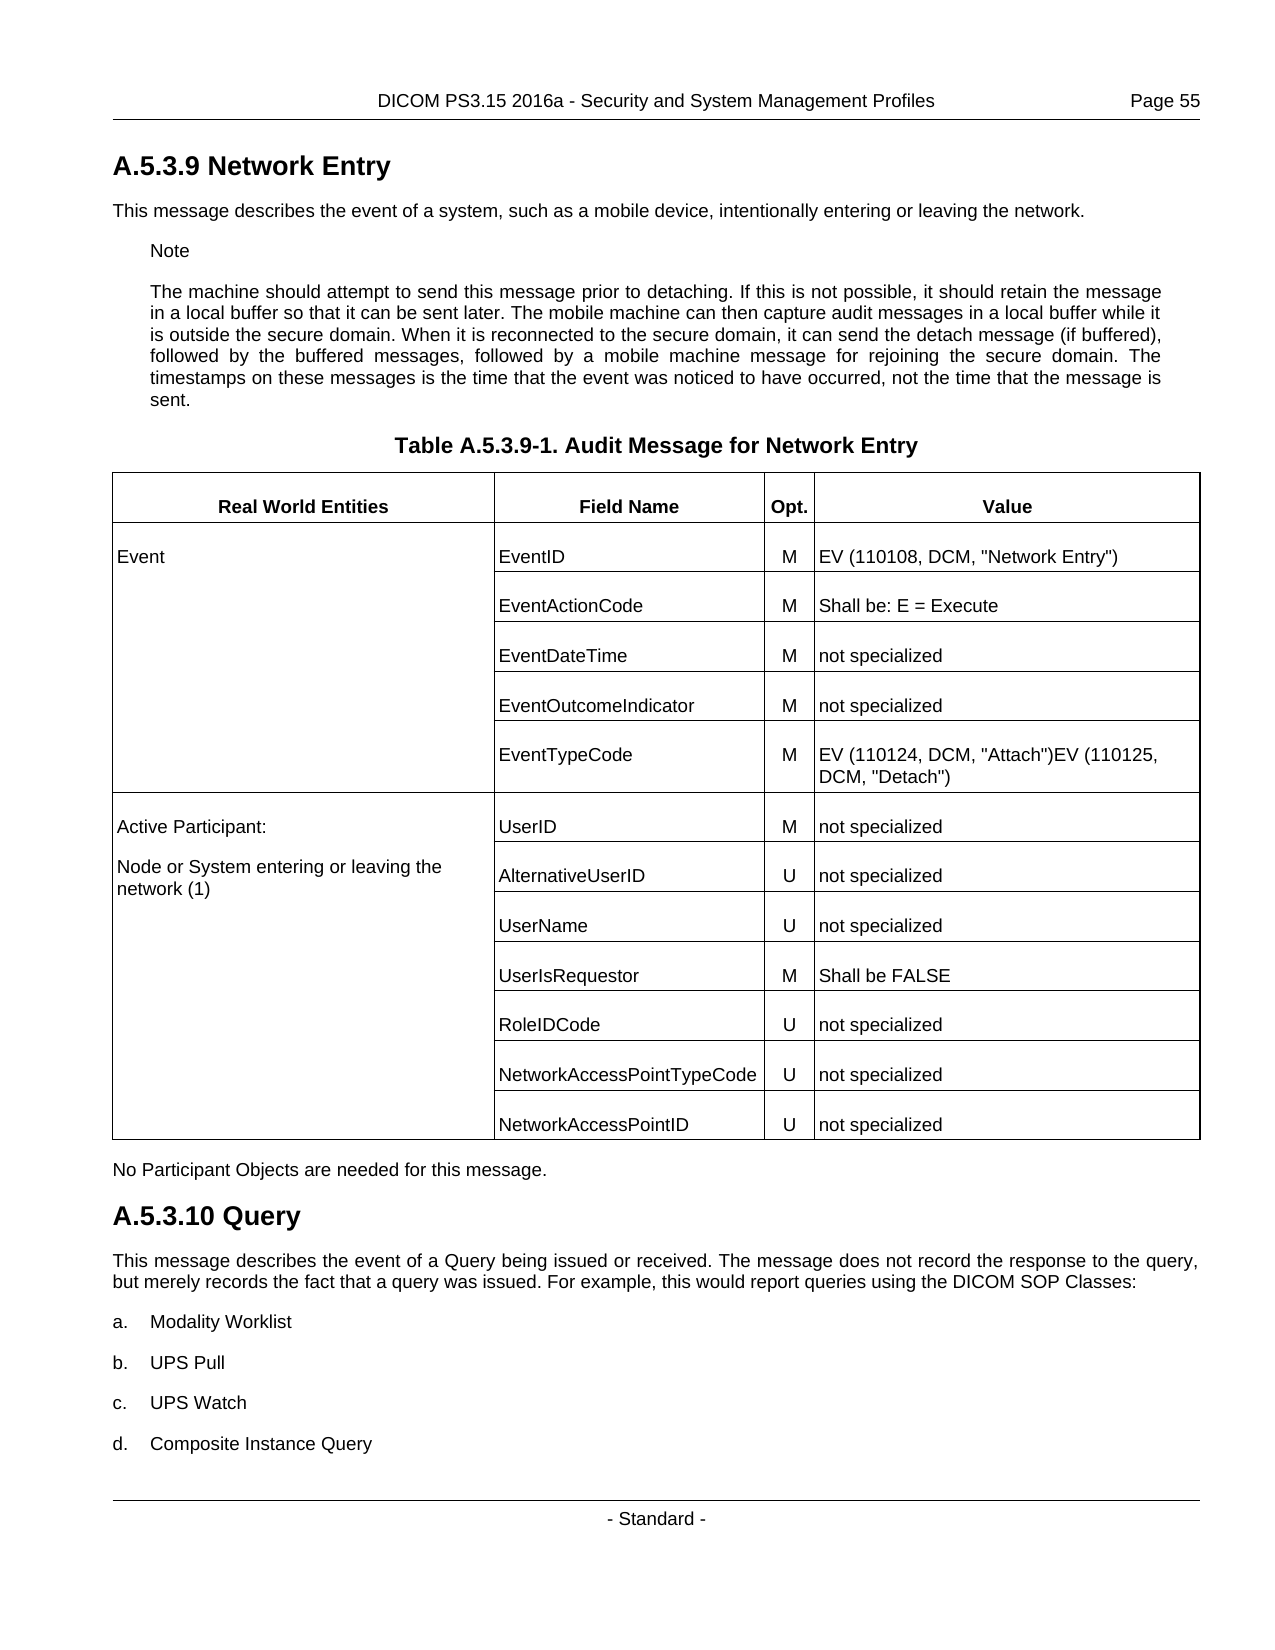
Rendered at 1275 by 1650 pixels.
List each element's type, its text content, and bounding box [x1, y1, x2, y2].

table_cell U [765, 1041, 814, 1090]
table_cell EventActionCode [495, 572, 764, 621]
table_cell Shall be: E = Execute [815, 572, 1199, 621]
list UPS Watch [112, 1392, 1200, 1413]
table_cell Shall be FALSE [815, 942, 1199, 990]
table_cell Active Participant: Node or System entering or leaving the network (1) [113, 793, 494, 1139]
table_cell U [765, 842, 814, 891]
table_cell M [765, 793, 814, 841]
text A.5.3.9 Network Entry [112, 150, 1200, 181]
text The machine should attempt to send this message prior to detaching. If this is not possible, it should retain the message in a local buffer so that it can be sent later. The mobile machine can then capture audit messages in a local buffer while it is outside the secure domain. When it is reconnected to the secure domain, it can send the detach message (if buffered), followed by the buffered messages, followed by a mobile machine message for rejoining the secure domain. The timestamps on these messages is the time that the event was noticed to have occurred, not the time that the message is sent. [150, 281, 1162, 410]
list Modality Worklist [112, 1311, 1200, 1333]
table_cell not specialized [815, 1041, 1199, 1090]
table_cell EventID [495, 523, 764, 571]
table_cell U [765, 1091, 814, 1139]
table_cell not specialized [815, 991, 1199, 1040]
table_cell UserIsRequestor [495, 942, 764, 990]
table_cell not specialized [815, 842, 1199, 891]
table_header Opt. [765, 473, 814, 522]
table_cell not specialized [815, 892, 1199, 941]
table_cell EventOutcomeIndicator [495, 672, 764, 720]
text This message describes the event of a system, such as a mobile device, intentionally entering or leaving the network. [112, 200, 1200, 222]
text Note [150, 240, 1162, 262]
list UPS Pull [112, 1352, 1200, 1373]
table_cell EV (110124, DCM, "Attach")EV (110125, DCM, "Detach") [815, 721, 1199, 792]
table_cell NetworkAccessPointID [495, 1091, 764, 1139]
list Composite Instance Query [112, 1432, 1200, 1454]
text This message describes the event of a Query being issued or received. The message does not record the response to the query, but merely records the fact that a query was issued. For example, this would report queries using the DICOM SOP Classes: [112, 1249, 1200, 1293]
table_cell U [765, 991, 814, 1040]
table_cell UserID [495, 793, 764, 841]
table_cell M [765, 942, 814, 990]
table_header Real World Entities [113, 473, 494, 522]
text A.5.3.10 Query [112, 1199, 1200, 1231]
table_cell M [765, 572, 814, 621]
table_cell M [765, 721, 814, 792]
table_cell EV (110108, DCM, "Network Entry") [815, 523, 1199, 571]
table_cell EventTypeCode [495, 721, 764, 792]
table_cell U [765, 892, 814, 941]
table_cell NetworkAccessPointTypeCode [495, 1041, 764, 1090]
table_cell Event [113, 523, 494, 792]
table_header Field Name [495, 473, 764, 522]
table_header Value [815, 473, 1199, 522]
table_cell not specialized [815, 1091, 1199, 1139]
table_cell EventDateTime [495, 622, 764, 671]
table_cell not specialized [815, 622, 1199, 671]
table_cell UserName [495, 892, 764, 941]
table_cell M [765, 523, 814, 571]
table_cell not specialized [815, 672, 1199, 720]
table_cell M [765, 622, 814, 671]
table_cell not specialized [815, 793, 1199, 841]
table_cell RoleIDCode [495, 991, 764, 1040]
text Table A.5.3.9-1. Audit Message for Network Entry [112, 432, 1200, 458]
table_cell M [765, 672, 814, 720]
table_cell AlternativeUserID [495, 842, 764, 891]
text No Participant Objects are needed for this message. [112, 1159, 1200, 1181]
